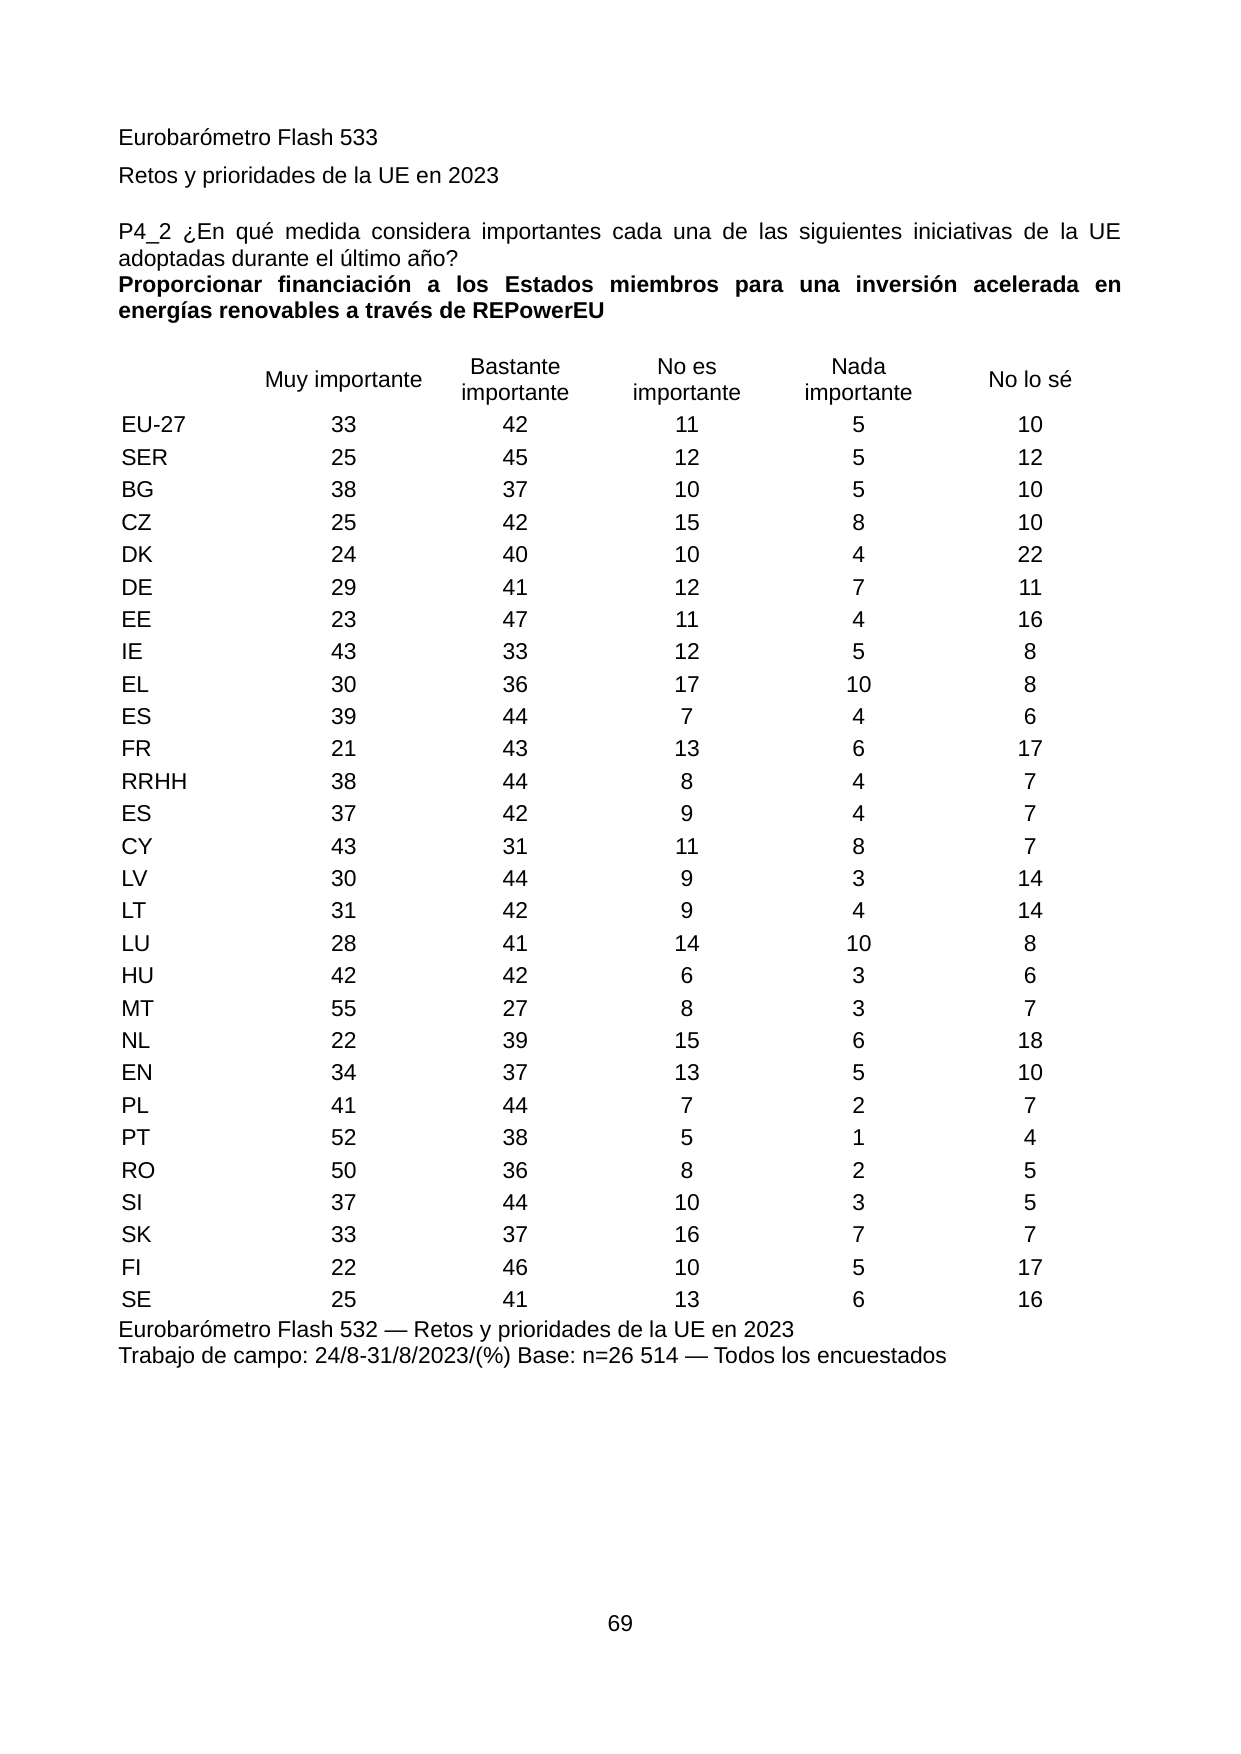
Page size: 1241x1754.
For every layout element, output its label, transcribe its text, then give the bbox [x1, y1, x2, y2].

table_cell 25 [258, 506, 429, 538]
table_cell 12 [601, 441, 773, 473]
table_cell 3 [773, 1186, 944, 1218]
table_cell 11 [601, 830, 773, 862]
table_cell DE [118, 570, 258, 603]
table_cell 30 [258, 862, 429, 894]
table_cell 38 [258, 473, 429, 506]
table_cell SER [118, 441, 258, 473]
table_cell 55 [258, 992, 429, 1024]
table_cell 5 [773, 1251, 944, 1283]
table_header [118, 350, 258, 408]
table_cell 29 [258, 570, 429, 603]
table_cell 41 [258, 1089, 429, 1121]
table_cell 6 [944, 700, 1116, 732]
table_cell 7 [944, 992, 1116, 1024]
table_cell SE [118, 1283, 258, 1316]
table_cell 43 [258, 830, 429, 862]
table_cell 44 [429, 700, 601, 732]
table_cell 10 [601, 1186, 773, 1218]
table_cell 12 [944, 441, 1116, 473]
table_cell 5 [773, 473, 944, 506]
table_cell 7 [944, 765, 1116, 797]
table_cell 5 [601, 1121, 773, 1153]
table_cell 25 [258, 441, 429, 473]
table_cell 6 [773, 733, 944, 765]
table_cell 15 [601, 506, 773, 538]
table_cell 27 [429, 992, 601, 1024]
table_cell 9 [601, 862, 773, 894]
table_header No es importante [601, 350, 773, 408]
table_cell 8 [601, 992, 773, 1024]
table_cell 24 [258, 538, 429, 570]
table_cell 21 [258, 733, 429, 765]
table_cell 7 [601, 700, 773, 732]
table_cell 28 [258, 927, 429, 959]
table_cell 10 [773, 668, 944, 700]
table_cell 5 [944, 1154, 1116, 1186]
table_cell 52 [258, 1121, 429, 1153]
table_cell 11 [601, 603, 773, 635]
table_cell 30 [258, 668, 429, 700]
table_header No lo sé [944, 350, 1116, 408]
table_cell BG [118, 473, 258, 506]
table_cell 16 [944, 1283, 1116, 1316]
table_cell 4 [773, 603, 944, 635]
table_cell 6 [601, 959, 773, 992]
table_cell 41 [429, 1283, 601, 1316]
table_cell 23 [258, 603, 429, 635]
table_cell LU [118, 927, 258, 959]
table_cell MT [118, 992, 258, 1024]
table_cell 9 [601, 797, 773, 829]
table_cell DK [118, 538, 258, 570]
table_cell PL [118, 1089, 258, 1121]
table_cell 8 [601, 765, 773, 797]
table_cell 39 [429, 1024, 601, 1056]
table_cell LV [118, 862, 258, 894]
table_cell 47 [429, 603, 601, 635]
table_cell 7 [773, 570, 944, 603]
table_cell 7 [773, 1218, 944, 1251]
table_cell 45 [429, 441, 601, 473]
table_cell CY [118, 830, 258, 862]
table_cell 41 [429, 927, 601, 959]
table_cell 42 [429, 797, 601, 829]
table_cell 2 [773, 1089, 944, 1121]
table_cell 11 [944, 570, 1116, 603]
table_cell 38 [258, 765, 429, 797]
table_cell 3 [773, 992, 944, 1024]
text P4_2 ¿En qué medida considera importantes cada una de las siguientes iniciativas de la UE adoptadas durante el último año? [118, 218, 1122, 271]
table_cell 50 [258, 1154, 429, 1186]
table_cell 25 [258, 1283, 429, 1316]
table_cell 42 [258, 959, 429, 992]
table_cell HU [118, 959, 258, 992]
table_cell 37 [429, 473, 601, 506]
table_cell 10 [944, 473, 1116, 506]
table_cell 5 [773, 409, 944, 441]
table_cell 8 [944, 635, 1116, 668]
table_cell 36 [429, 668, 601, 700]
table_cell 12 [601, 570, 773, 603]
table_cell 34 [258, 1056, 429, 1089]
table_cell 3 [773, 862, 944, 894]
table_cell 7 [944, 1218, 1116, 1251]
table_cell 37 [429, 1056, 601, 1089]
table_cell 43 [429, 733, 601, 765]
table_cell 46 [429, 1251, 601, 1283]
table_header Bastante importante [429, 350, 601, 408]
table_cell 16 [944, 603, 1116, 635]
table_cell 13 [601, 733, 773, 765]
table_cell 38 [429, 1121, 601, 1153]
table_cell 33 [258, 1218, 429, 1251]
table_cell NL [118, 1024, 258, 1056]
table_cell 1 [773, 1121, 944, 1153]
table_cell LT [118, 894, 258, 927]
table_cell FI [118, 1251, 258, 1283]
table_cell 3 [773, 959, 944, 992]
table_cell 22 [258, 1024, 429, 1056]
table_cell 37 [429, 1218, 601, 1251]
table_cell 37 [258, 797, 429, 829]
table_cell 4 [773, 700, 944, 732]
table_cell 17 [601, 668, 773, 700]
table_cell 5 [773, 635, 944, 668]
table_cell SI [118, 1186, 258, 1218]
table_cell 17 [944, 1251, 1116, 1283]
table_cell 10 [944, 409, 1116, 441]
table_cell 42 [429, 506, 601, 538]
table_cell 13 [601, 1283, 773, 1316]
table_cell 7 [944, 830, 1116, 862]
table_cell 31 [429, 830, 601, 862]
table_cell IE [118, 635, 258, 668]
text Trabajo de campo: 24/8-31/8/2023/(%) Base: n=26 514 — Todos los encuestados [118, 1342, 1122, 1368]
table_cell 31 [258, 894, 429, 927]
table_cell 22 [258, 1251, 429, 1283]
table_cell 7 [601, 1089, 773, 1121]
table_cell 10 [601, 1251, 773, 1283]
table_cell 9 [601, 894, 773, 927]
text Proporcionar financiación a los Estados miembros para una inversión acelerada en energías renovables a través de REPowerEU [118, 271, 1122, 323]
table_cell 14 [944, 862, 1116, 894]
table_cell 44 [429, 862, 601, 894]
table_cell 10 [773, 927, 944, 959]
table_cell 42 [429, 894, 601, 927]
table_cell 2 [773, 1154, 944, 1186]
table_cell 4 [773, 894, 944, 927]
table_cell 40 [429, 538, 601, 570]
table_cell 10 [601, 538, 773, 570]
table_cell RO [118, 1154, 258, 1186]
table_cell EE [118, 603, 258, 635]
table_cell PT [118, 1121, 258, 1153]
table_cell EL [118, 668, 258, 700]
table_cell ES [118, 700, 258, 732]
table_cell 8 [773, 506, 944, 538]
table_cell 10 [601, 473, 773, 506]
table_cell 8 [601, 1154, 773, 1186]
table_cell 6 [944, 959, 1116, 992]
table_cell 15 [601, 1024, 773, 1056]
table_cell 7 [944, 797, 1116, 829]
table_cell EN [118, 1056, 258, 1089]
table_cell 12 [601, 635, 773, 668]
table_cell 16 [601, 1218, 773, 1251]
table_cell 44 [429, 1186, 601, 1218]
table_cell 5 [773, 1056, 944, 1089]
table_cell 8 [773, 830, 944, 862]
table_cell 17 [944, 733, 1116, 765]
table_cell 33 [258, 409, 429, 441]
table_cell 8 [944, 927, 1116, 959]
table_cell 4 [944, 1121, 1116, 1153]
text Eurobarómetro Flash 532 — Retos y prioridades de la UE en 2023 [118, 1316, 1122, 1342]
table_cell 37 [258, 1186, 429, 1218]
table_cell 42 [429, 959, 601, 992]
table_cell 4 [773, 797, 944, 829]
table_cell 11 [601, 409, 773, 441]
table_cell 42 [429, 409, 601, 441]
table_cell 7 [944, 1089, 1116, 1121]
table_cell 43 [258, 635, 429, 668]
table_cell 41 [429, 570, 601, 603]
table_cell 14 [601, 927, 773, 959]
table_header Muy importante [258, 350, 429, 408]
table_cell 18 [944, 1024, 1116, 1056]
table_cell 14 [944, 894, 1116, 927]
table_cell 10 [944, 1056, 1116, 1089]
table_cell SK [118, 1218, 258, 1251]
table_cell EU-27 [118, 409, 258, 441]
table_cell 8 [944, 668, 1116, 700]
table_cell 4 [773, 765, 944, 797]
table_cell FR [118, 733, 258, 765]
table_cell 5 [773, 441, 944, 473]
table_cell CZ [118, 506, 258, 538]
table_cell RRHH [118, 765, 258, 797]
table_cell 13 [601, 1056, 773, 1089]
table_cell 22 [944, 538, 1116, 570]
table_cell 36 [429, 1154, 601, 1186]
table_cell 44 [429, 765, 601, 797]
table_cell 6 [773, 1283, 944, 1316]
table_cell 6 [773, 1024, 944, 1056]
table_cell 5 [944, 1186, 1116, 1218]
table_cell 39 [258, 700, 429, 732]
table_cell 33 [429, 635, 601, 668]
table_header Nada importante [773, 350, 944, 408]
table_cell 4 [773, 538, 944, 570]
table_cell 10 [944, 506, 1116, 538]
table_cell ES [118, 797, 258, 829]
table_cell 44 [429, 1089, 601, 1121]
